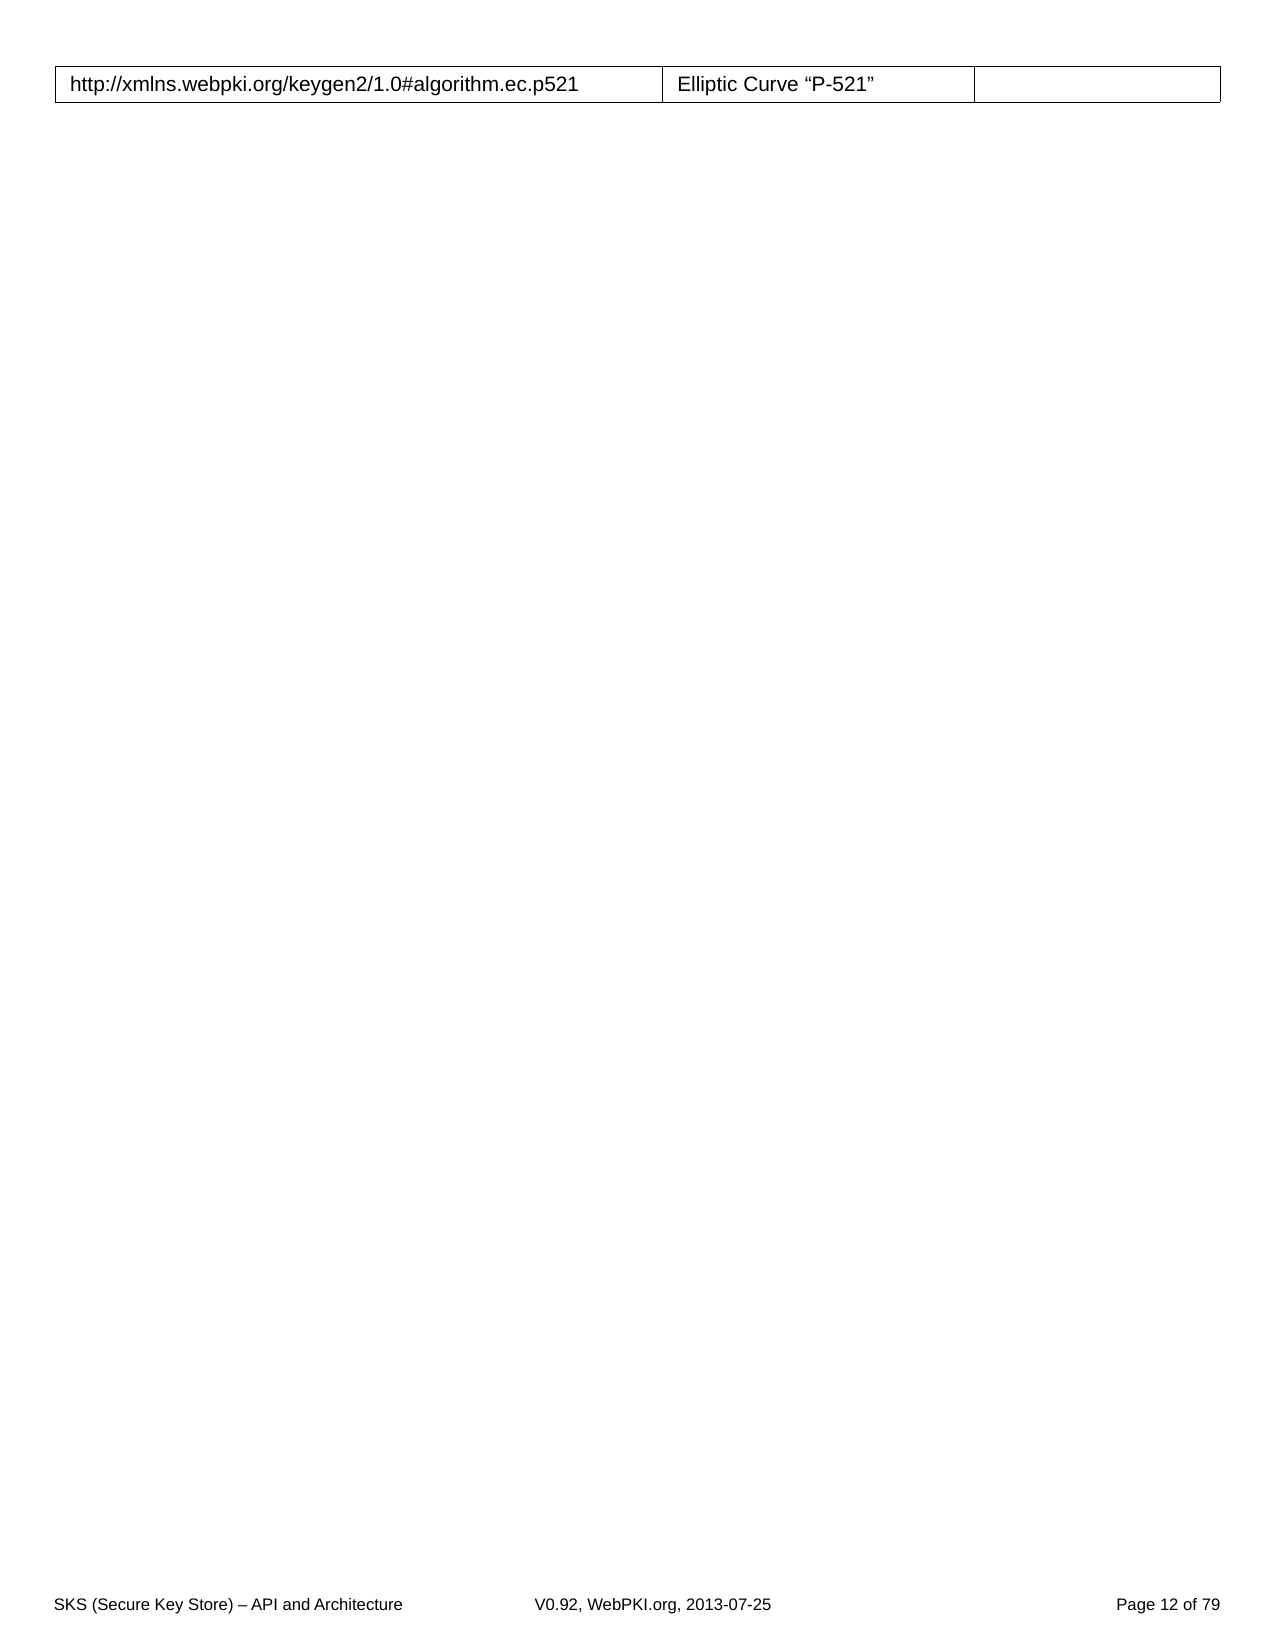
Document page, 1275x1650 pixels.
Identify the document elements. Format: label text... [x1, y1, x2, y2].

table_cell Elliptic Curve “P-521” [663, 67, 974, 102]
table_cell http://xmlns.webpki.org/keygen2/1.0#algorithm.ec.p521 [56, 67, 662, 102]
table_cell [975, 67, 1220, 102]
